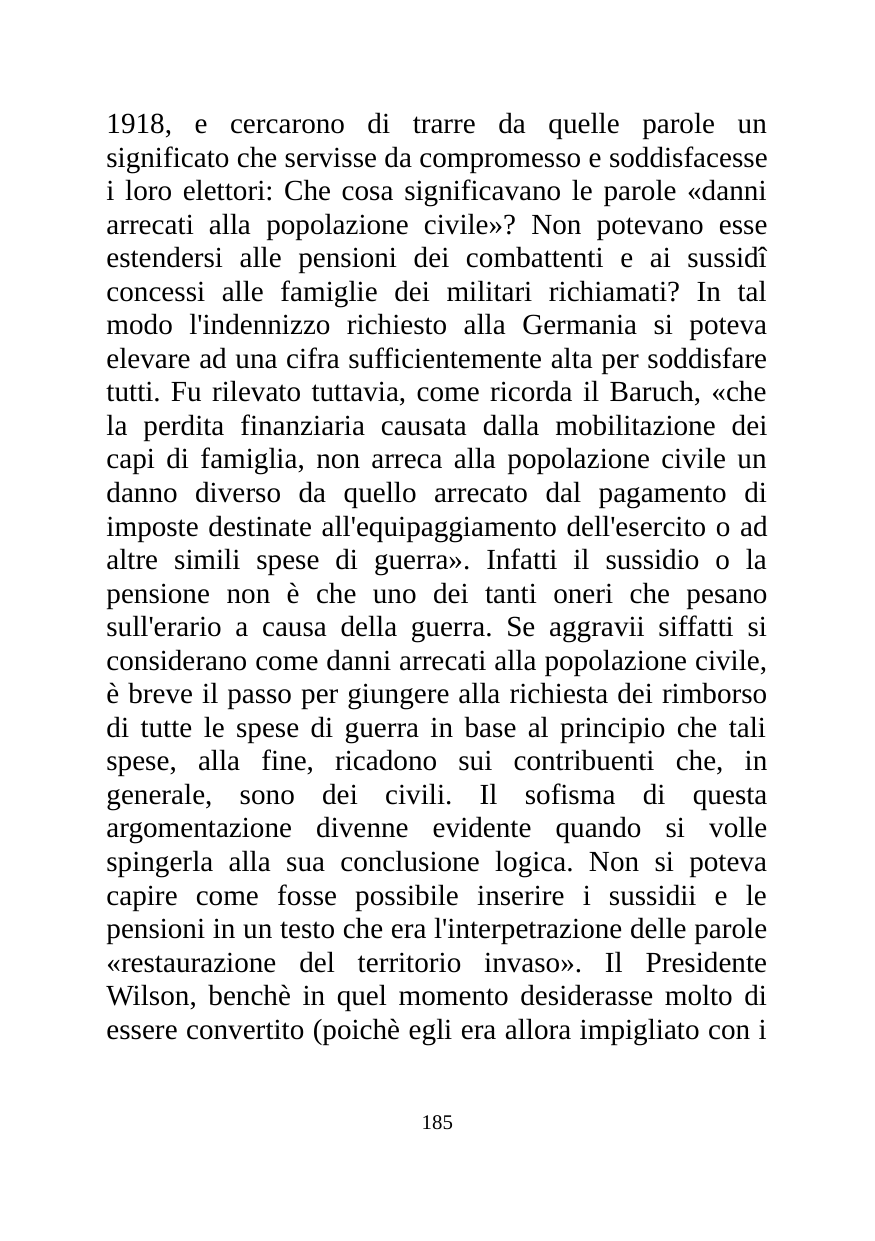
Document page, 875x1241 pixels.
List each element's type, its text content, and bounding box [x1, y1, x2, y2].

text 1918, e cercarono di trarre da quelle parole un significato che servisse da compromesso e soddisfacesse i loro elettori: Che cosa significavano le parole «danni arrecati alla popolazione civile»? Non potevano esse estendersi alle pensioni dei combattenti e ai sussidî concessi alle famiglie dei militari richiamati? In tal modo l'indennizzo richiesto alla Germania si poteva elevare ad una cifra sufficientemente alta per soddisfare tutti. Fu rilevato tuttavia, come ricorda il Baruch, «che la perdita finanziaria causata dalla mobilitazione dei capi di famiglia, non arreca alla popolazione civile un danno diverso da quello arrecato dal pagamento di imposte destinate all'equipaggiamento dell'esercito o ad altre simili spese di guerra». Infatti il sussidio o la pensione non è che uno dei tanti oneri che pesano sull'erario a causa della guerra. Se aggravii siffatti si considerano come danni arrecati alla popolazione civile, è breve il passo per giungere alla richiesta dei rimborso di tutte le spese di guerra in base al principio che tali spese, alla fine, ricadono sui contribuenti che, in generale, sono dei civili. Il sofisma di questa argomentazione divenne evidente quando si volle spingerla alla sua conclusione logica. Non si poteva capire come fosse possibile inserire i sussidii e le pensioni in un testo che era l'interpetrazione delle parole «restaurazione del territorio invaso». Il Presidente Wilson, benchè in quel momento desiderasse molto di essere convertito (poichè egli era allora impigliato con i [106, 106, 768, 1045]
